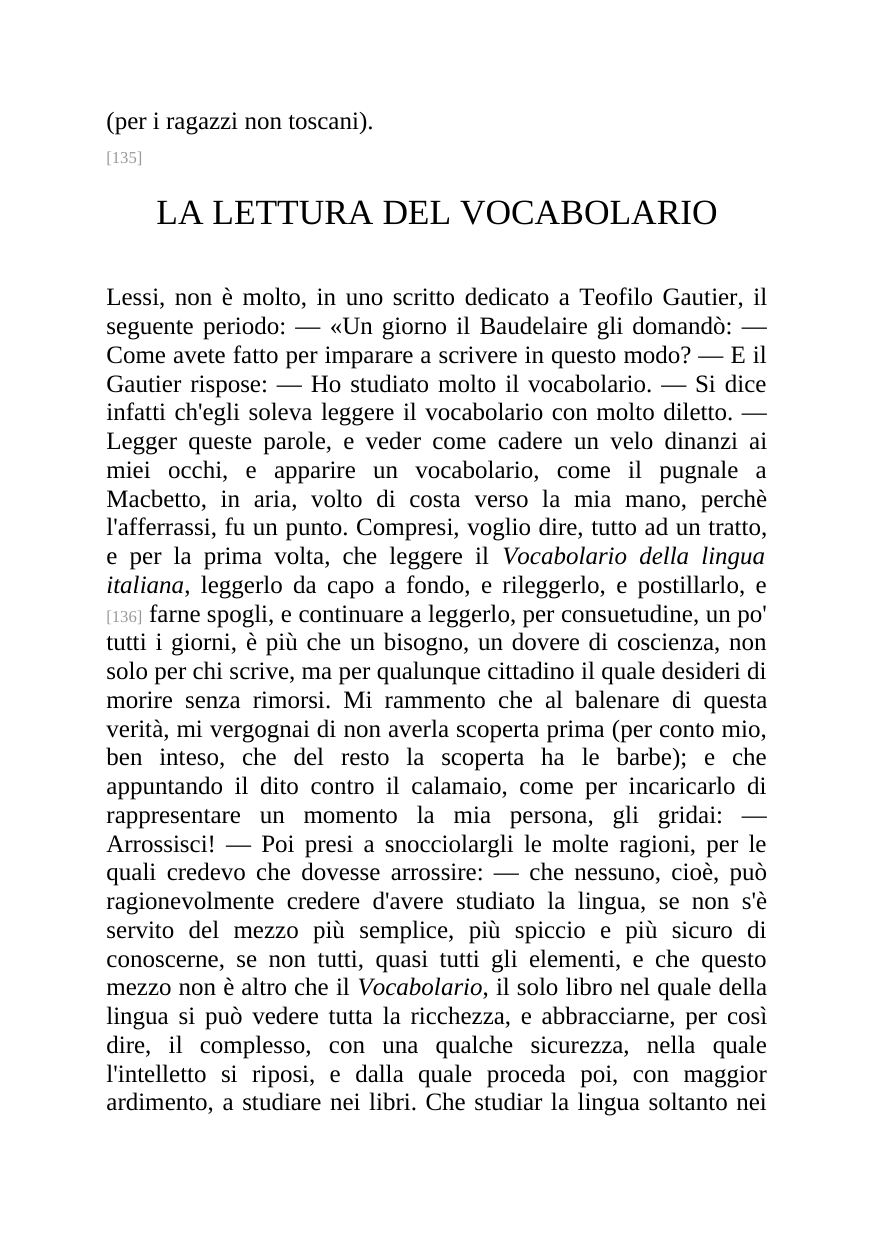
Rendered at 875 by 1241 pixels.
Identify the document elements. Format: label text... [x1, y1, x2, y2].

text Lessi, non è molto, in uno scritto dedicato a Teofilo Gautier, il seguente periodo: — «Un giorno il Baudelaire gli domandò: — Come avete fatto per imparare a scrivere in questo modo? — E il Gautier rispose: — Ho studiato molto il vocabolario. — Si dice infatti ch'egli soleva leggere il vocabolario con molto diletto. — Legger queste parole, e veder come cadere un velo dinanzi ai miei occhi, e apparire un vocabolario, come il pugnale a Macbetto, in aria, volto di costa verso la mia mano, perchè l'afferrassi, fu un punto. Compresi, voglio dire, tutto ad un tratto, e per la prima volta, che leggere il Vocabolario della lingua italiana, leggerlo da capo a fondo, e rileggerlo, e postillarlo, e [136] farne spogli, e continuare a leggerlo, per consuetudine, un po' tutti i giorni, è più che un bisogno, un dovere di coscienza, non solo per chi scrive, ma per qualunque cittadino il quale desideri di morire senza rimorsi. Mi rammento che al balenare di questa verità, mi vergognai di non averla scoperta prima (per conto mio, ben inteso, che del resto la scoperta ha le barbe); e che appuntando il dito contro il calamaio, come per incaricarlo di rappresentare un momento la mia persona, gli gridai: — Arrossisci! — Poi presi a snocciolargli le molte ragioni, per le quali credevo che dovesse arrossire: — che nessuno, cioè, può ragionevolmente credere d'avere studiato la lingua, se non s'è servito del mezzo più semplice, più spiccio e più sicuro di conoscerne, se non tutti, quasi tutti gli elementi, e che questo mezzo non è altro che il Vocabolario, il solo libro nel quale della lingua si può vedere tutta la ricchezza, e abbracciarne, per così dire, il complesso, con una qualche sicurezza, nella quale l'intelletto si riposi, e dalla quale proceda poi, con maggior ardimento, a studiare nei libri. Che studiar la lingua soltanto nei [106, 282, 768, 1116]
text (per i ragazzi non toscani). [106, 106, 768, 135]
text [135] [106, 147, 768, 167]
subtitle LA LETTURA DEL VOCABOLARIO [106, 192, 768, 232]
